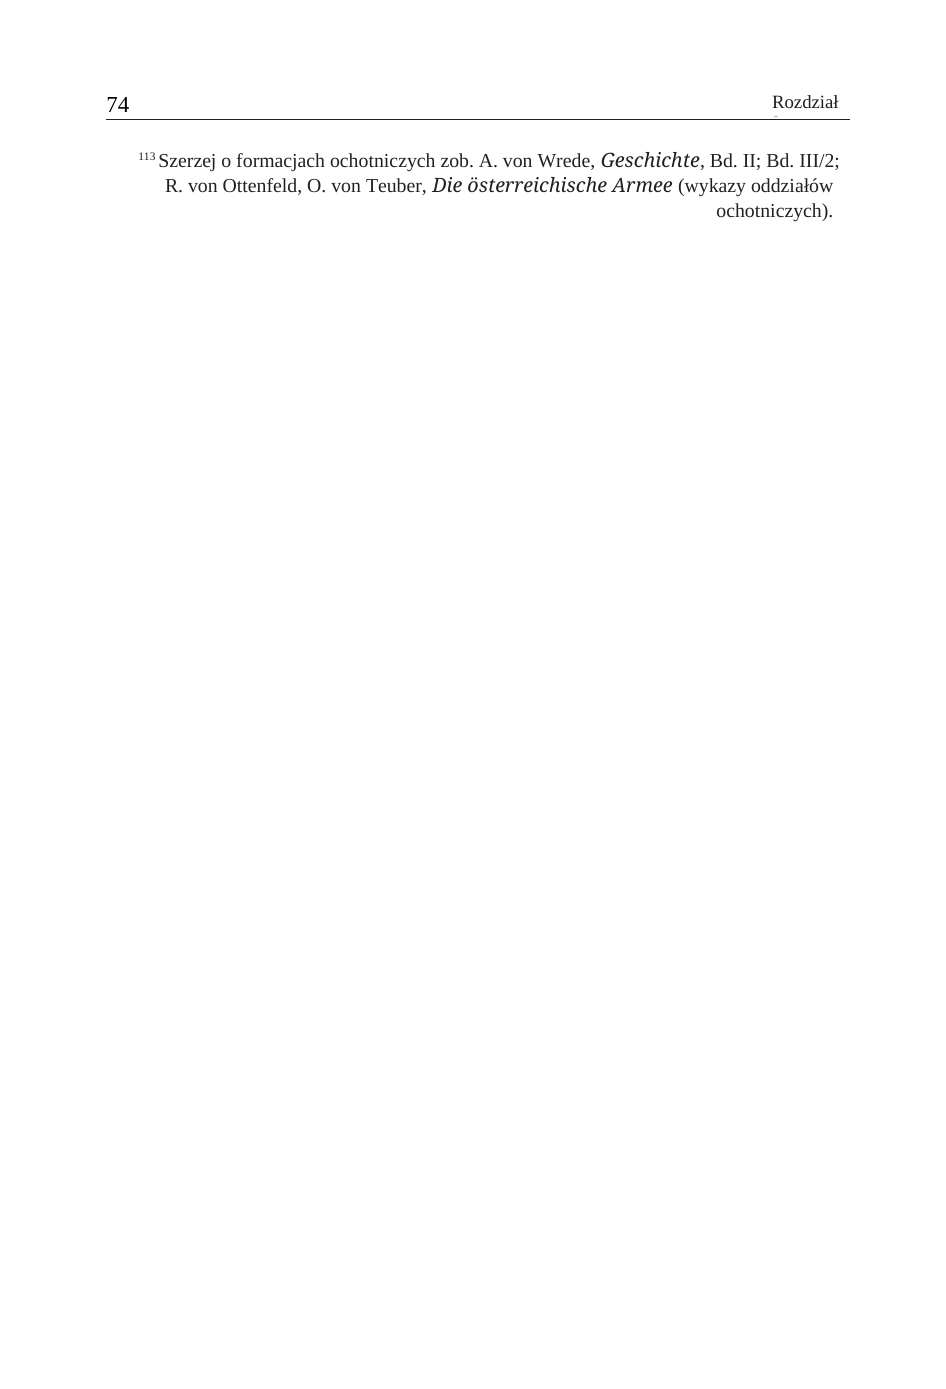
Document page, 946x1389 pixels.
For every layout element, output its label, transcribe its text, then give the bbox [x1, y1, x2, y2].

text 113 Szerzej o formacjach ochotniczych zob. A. von Wrede, Geschichte, Bd. II; Bd. III/2; [107, 148, 840, 172]
text R. von Ottenfeld, O. von Teuber, Die österreichische Armee (wykazy oddziałów ochotniczych). [74, 172, 833, 222]
